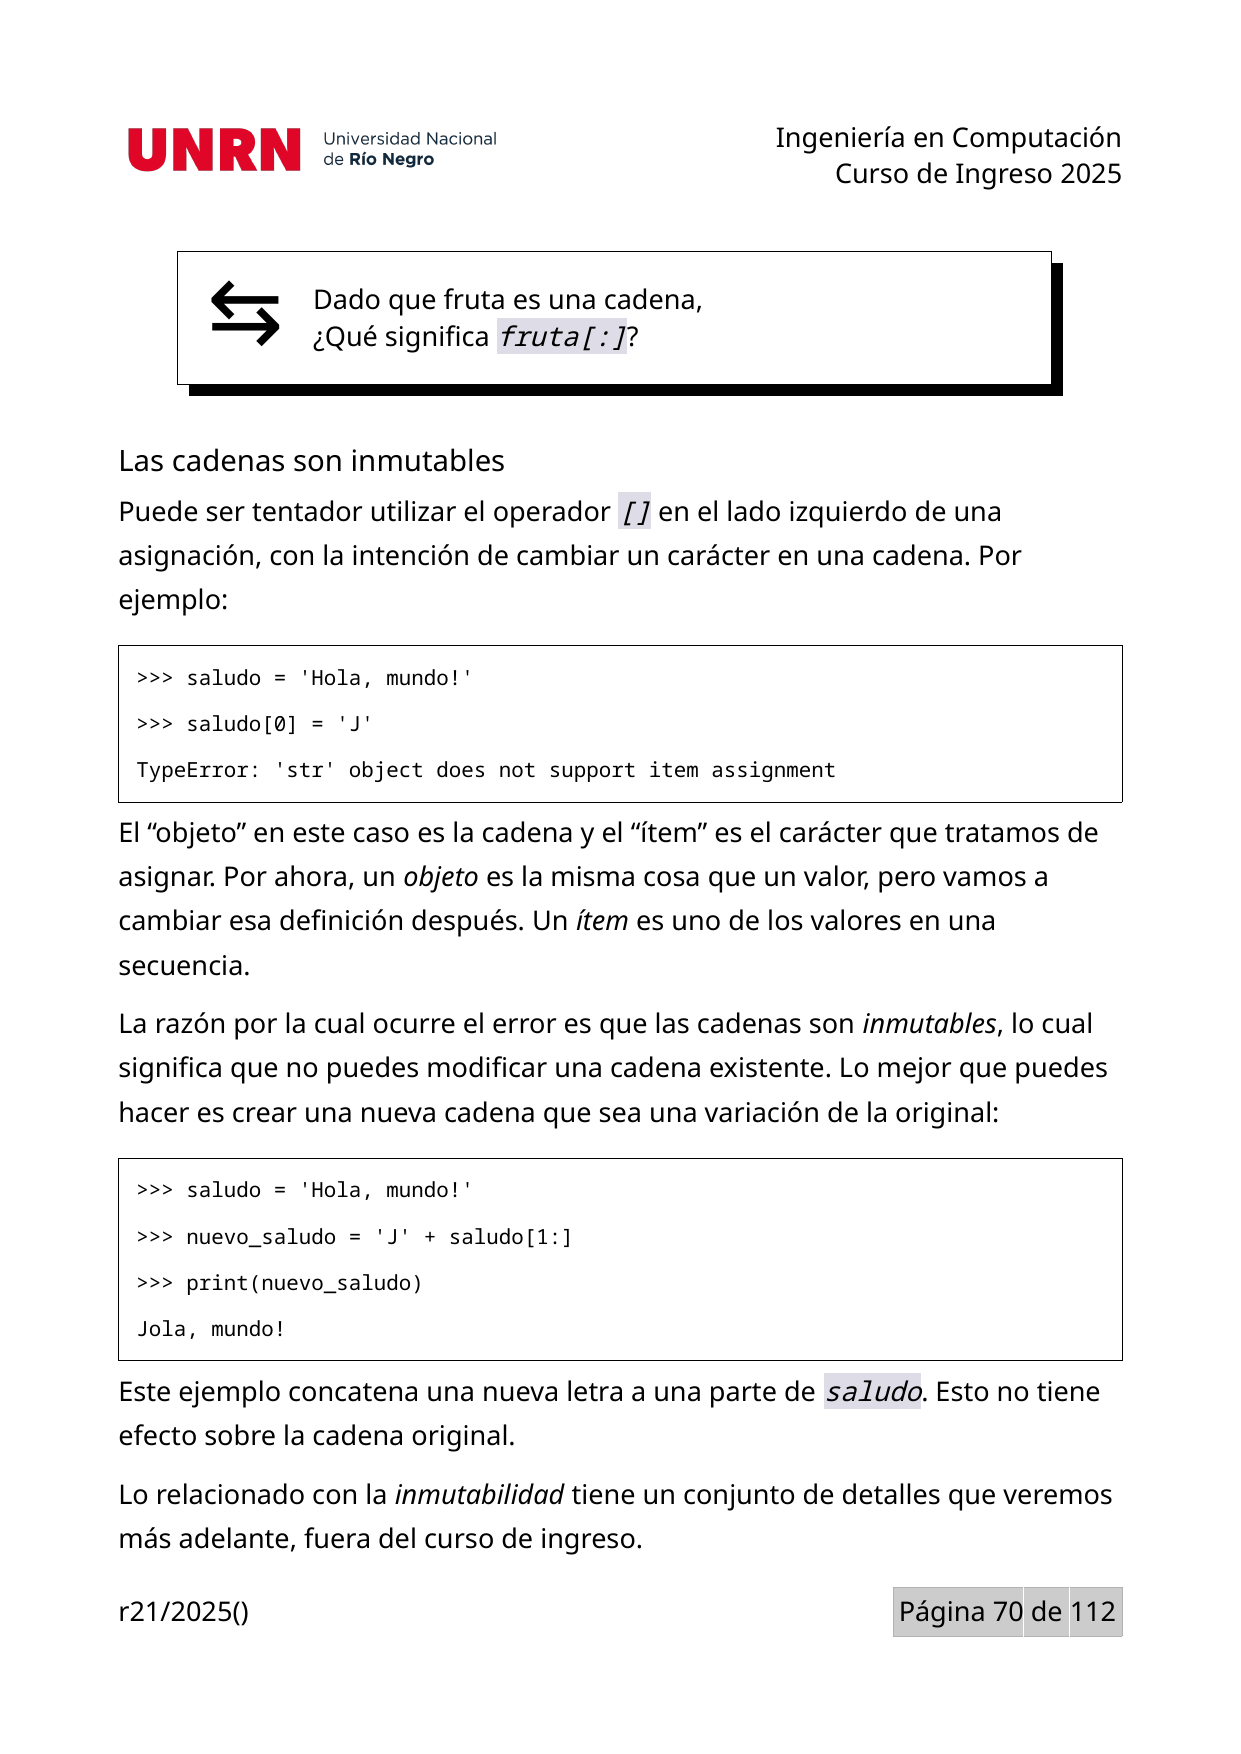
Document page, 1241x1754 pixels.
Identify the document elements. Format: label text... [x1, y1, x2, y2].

text Lo relacionado con la inmutabilidad tiene un conjunto de detalles que veremos más adelante, fuera del curso de ingreso. [118, 1475, 1122, 1556]
text >>> saludo = 'Hola, mundo!' [119, 646, 1122, 691]
text Puede ser tentador utilizar el operador [] en el lado izquierdo de una asignación, con la intención de cambiar un carácter en una cadena. Por ejemplo: [118, 492, 1122, 617]
text >>> saludo[0] = 'J' [119, 691, 1122, 738]
text La razón por la cual ocurre el error es que las cadenas son inmutables, lo cual significa que no puedes modificar una cadena existente. Lo mejor que puedes hacer es crear una nueva cadena que sea una variación de la original: [118, 1005, 1122, 1130]
text >>> nuevo_saludo = 'J' + saludo[1:] [119, 1204, 1122, 1250]
subtitle Las cadenas son inmutables [118, 440, 1122, 480]
text Jola, mundo! [119, 1297, 1122, 1360]
text >>> saludo = 'Hola, mundo!' [119, 1159, 1122, 1204]
text Este ejemplo concatena una nueva letra a una parte de saludo. Esto no tiene efecto sobre la cadena original. [118, 1372, 1122, 1453]
text >>> print(nuevo_saludo) [119, 1250, 1122, 1297]
picture [118, 118, 505, 180]
text ⇆Dado que fruta es una cadena, ¿Qué significa fruta[:]? [178, 252, 1051, 384]
text TypeError: 'str' object does not support item assignment [119, 738, 1122, 802]
text El “objeto” en este caso es la cadena y el “ítem” es el carácter que tratamos de asignar. Por ahora, un objeto es la misma cosa que un valor, pero vamos a cambiar esa definición después. Un ítem es uno de los valores en una secuencia. [118, 813, 1122, 983]
